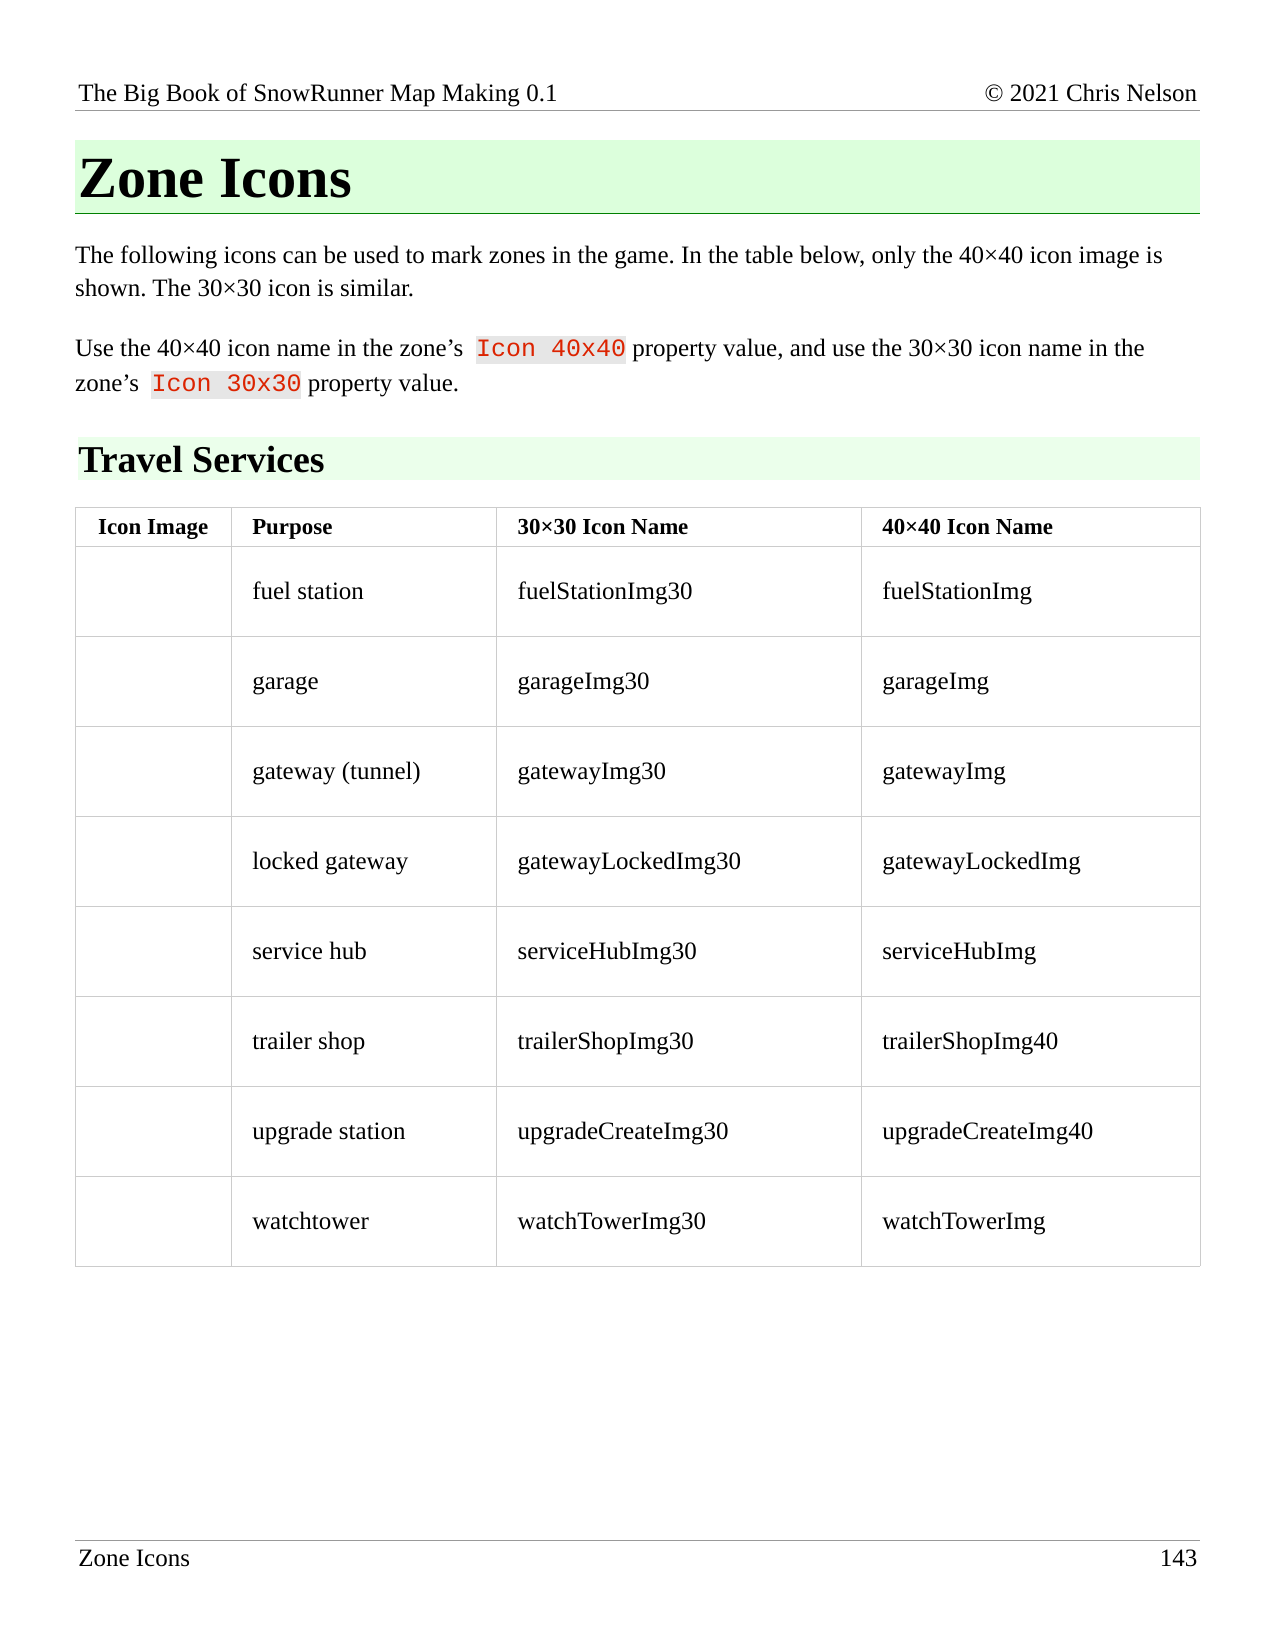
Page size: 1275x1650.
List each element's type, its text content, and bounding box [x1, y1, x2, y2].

table_cell gatewayLockedImg [862, 817, 1200, 906]
table_cell upgradeCreateImg40 [862, 1087, 1200, 1176]
table_cell gatewayLockedImg30 [497, 817, 861, 906]
table_cell [76, 997, 231, 1086]
table_cell [76, 1087, 231, 1176]
table_cell fuelStationImg30 [497, 547, 861, 636]
text The following icons can be used to mark zones in the game. In the table below, only the 40×40 icon image is shown. The 30×30 icon is similar. [75, 240, 1200, 302]
table_cell gateway (tunnel) [232, 727, 496, 816]
table_cell locked gateway [232, 817, 496, 906]
table_cell [76, 1177, 231, 1266]
table_cell [76, 907, 231, 996]
table_cell serviceHubImg [862, 907, 1200, 996]
table_cell service hub [232, 907, 496, 996]
table_cell trailerShopImg40 [862, 997, 1200, 1086]
table_cell garage [232, 637, 496, 726]
table_cell fuel station [232, 547, 496, 636]
table_cell [76, 547, 231, 636]
table_cell [76, 817, 231, 906]
subtitle Zone Icons [75, 140, 1200, 213]
table_cell upgradeCreateImg30 [497, 1087, 861, 1176]
table_cell watchTowerImg30 [497, 1177, 861, 1266]
table_header 30×30 Icon Name [497, 508, 861, 546]
table_cell trailerShopImg30 [497, 997, 861, 1086]
table_cell watchTowerImg [862, 1177, 1200, 1266]
table_cell [76, 727, 231, 816]
table_cell serviceHubImg30 [497, 907, 861, 996]
table_cell garageImg30 [497, 637, 861, 726]
text Use the 40×40 icon name in the zone’s Icon 40x40 property value, and use the 30×30 icon name in the zone’s Icon 30x30 property value. [75, 333, 1200, 399]
table_cell garageImg [862, 637, 1200, 726]
table_header Purpose [232, 508, 496, 546]
subtitle Travel Services [78, 437, 1200, 480]
table_header 40×40 Icon Name [862, 508, 1200, 546]
table_cell [76, 637, 231, 726]
table_cell upgrade station [232, 1087, 496, 1176]
table_cell trailer shop [232, 997, 496, 1086]
table_cell gatewayImg30 [497, 727, 861, 816]
table_cell gatewayImg [862, 727, 1200, 816]
table_header Icon Image [76, 508, 231, 546]
table_cell watchtower [232, 1177, 496, 1266]
table_cell fuelStationImg [862, 547, 1200, 636]
